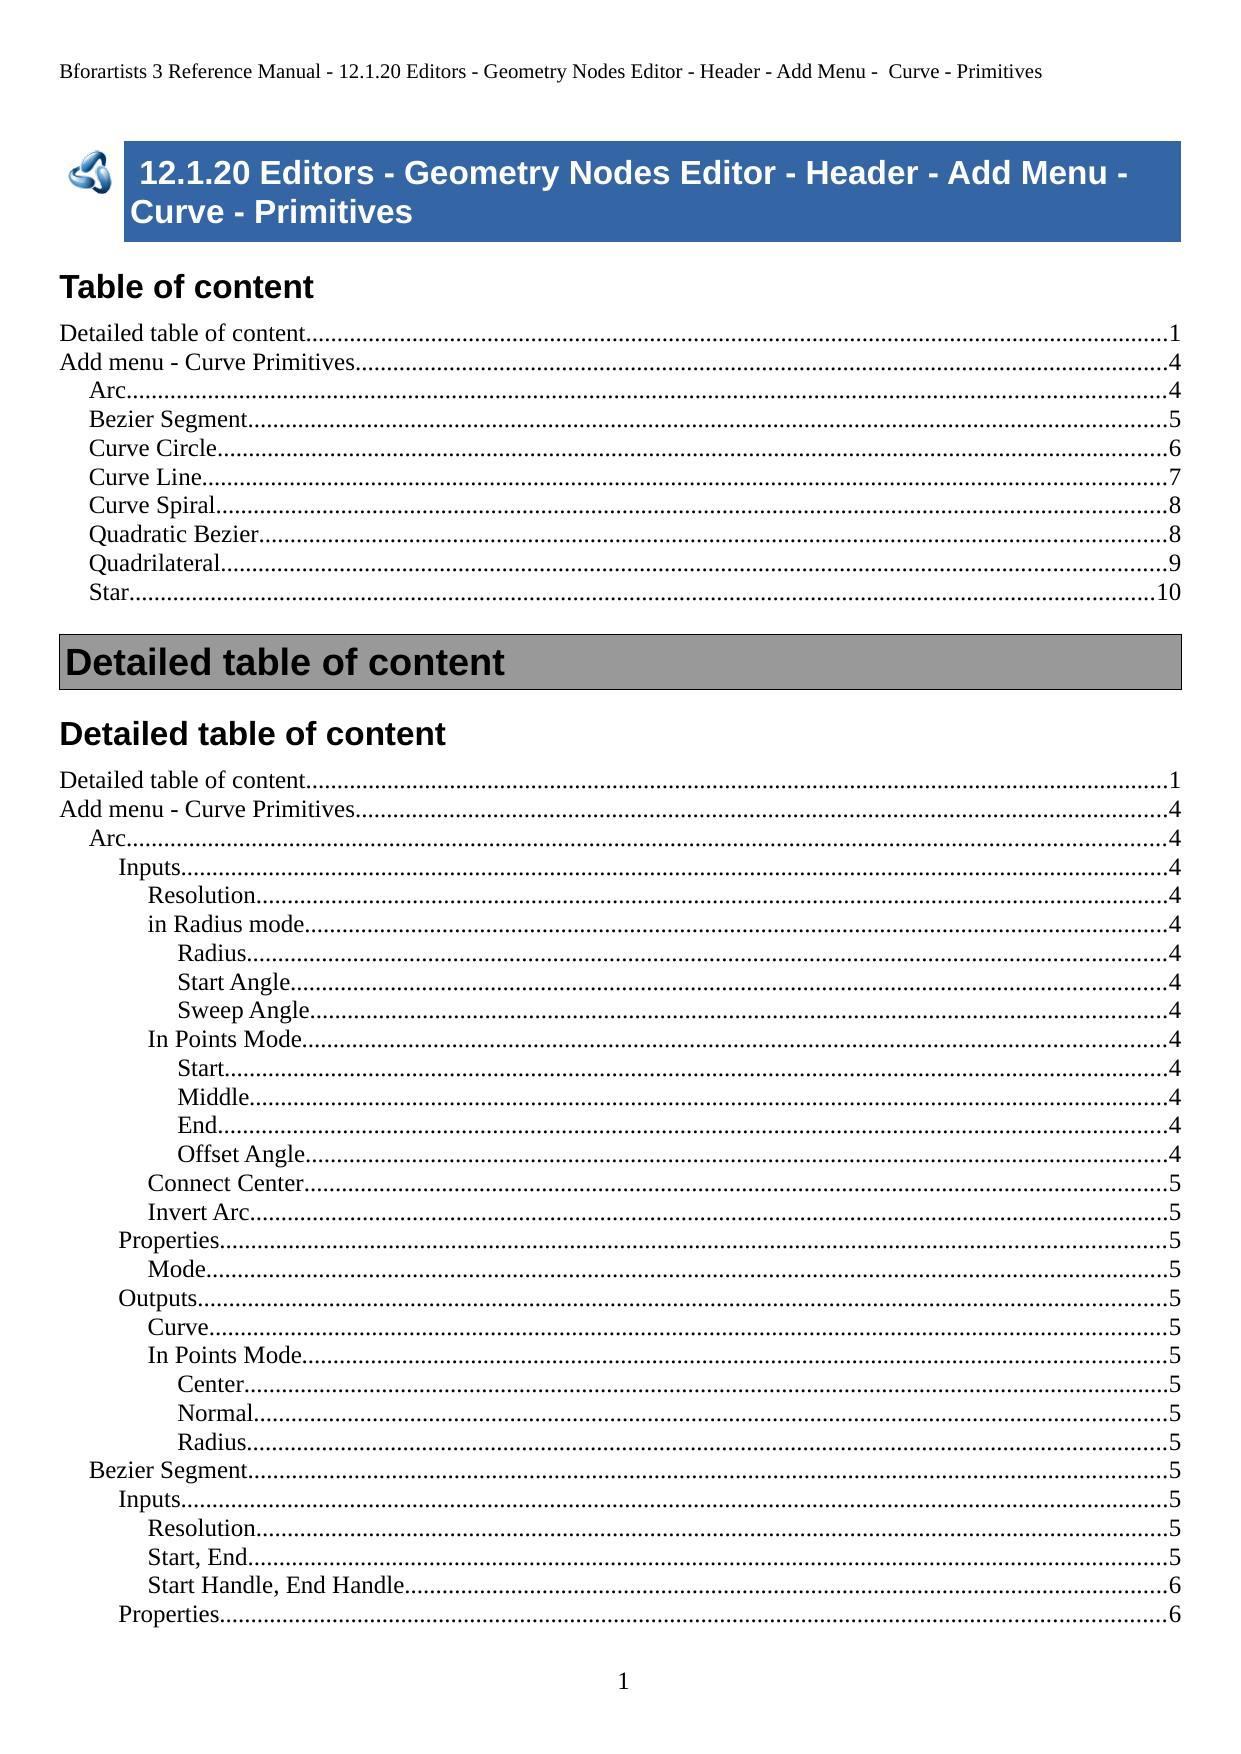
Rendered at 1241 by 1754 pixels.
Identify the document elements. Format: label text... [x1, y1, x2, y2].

text Center 5 [177, 1369, 1181, 1398]
text Radius 5 [177, 1427, 1181, 1455]
table_header Detailed table of content [60, 635, 1181, 689]
text Curve Circle 6 [88, 433, 1181, 462]
text Detailed table of content 1 [59, 318, 1181, 347]
text Add menu - Curve Primitives 4 [59, 794, 1181, 823]
text Resolution 4 [147, 880, 1181, 909]
text Bezier Segment 5 [88, 404, 1181, 433]
text Offset Angle 4 [177, 1139, 1181, 1168]
text Start Angle 4 [177, 967, 1181, 995]
text Add menu - Curve Primitives 4 [59, 347, 1181, 375]
text Normal 5 [177, 1398, 1181, 1427]
table_header 12.1.20 Editors - Geometry Nodes Editor - Header - Add Menu - Curve - Primitives [124, 141, 1181, 242]
text Curve Spiral 8 [88, 490, 1181, 519]
text In Points Mode 5 [147, 1340, 1181, 1369]
text in Radius mode 4 [147, 909, 1181, 938]
text Invert Arc 5 [147, 1197, 1181, 1225]
text Quadrilateral 9 [88, 548, 1181, 577]
text Arc 4 [88, 823, 1181, 852]
text Curve 5 [147, 1312, 1181, 1340]
text Properties 6 [118, 1599, 1181, 1628]
text Arc 4 [88, 375, 1181, 404]
text Inputs 4 [118, 852, 1181, 880]
text Sweep Angle 4 [177, 995, 1181, 1024]
text Quadratic Bezier 8 [88, 519, 1181, 548]
text Outputs 5 [118, 1283, 1181, 1312]
text Mode 5 [147, 1254, 1181, 1283]
picture [65, 147, 114, 197]
text End 4 [177, 1110, 1181, 1139]
text Resolution 5 [147, 1513, 1181, 1542]
text Start Handle, End Handle 6 [147, 1570, 1181, 1599]
text Bezier Segment 5 [88, 1455, 1181, 1484]
text Inputs 5 [118, 1484, 1181, 1513]
subtitle Table of content [59, 267, 1181, 305]
text Connect Center 5 [147, 1168, 1181, 1197]
text Properties 5 [118, 1225, 1181, 1254]
text Start, End 5 [147, 1542, 1181, 1570]
table_header [59, 141, 124, 242]
text Curve Line 7 [88, 462, 1181, 490]
text Star 10 [88, 577, 1181, 605]
text Middle 4 [177, 1082, 1181, 1110]
text Detailed table of content 1 [59, 765, 1181, 794]
text Radius 4 [177, 938, 1181, 967]
text In Points Mode 4 [147, 1024, 1181, 1053]
subtitle Detailed table of content [59, 714, 1181, 753]
text Start 4 [177, 1053, 1181, 1082]
